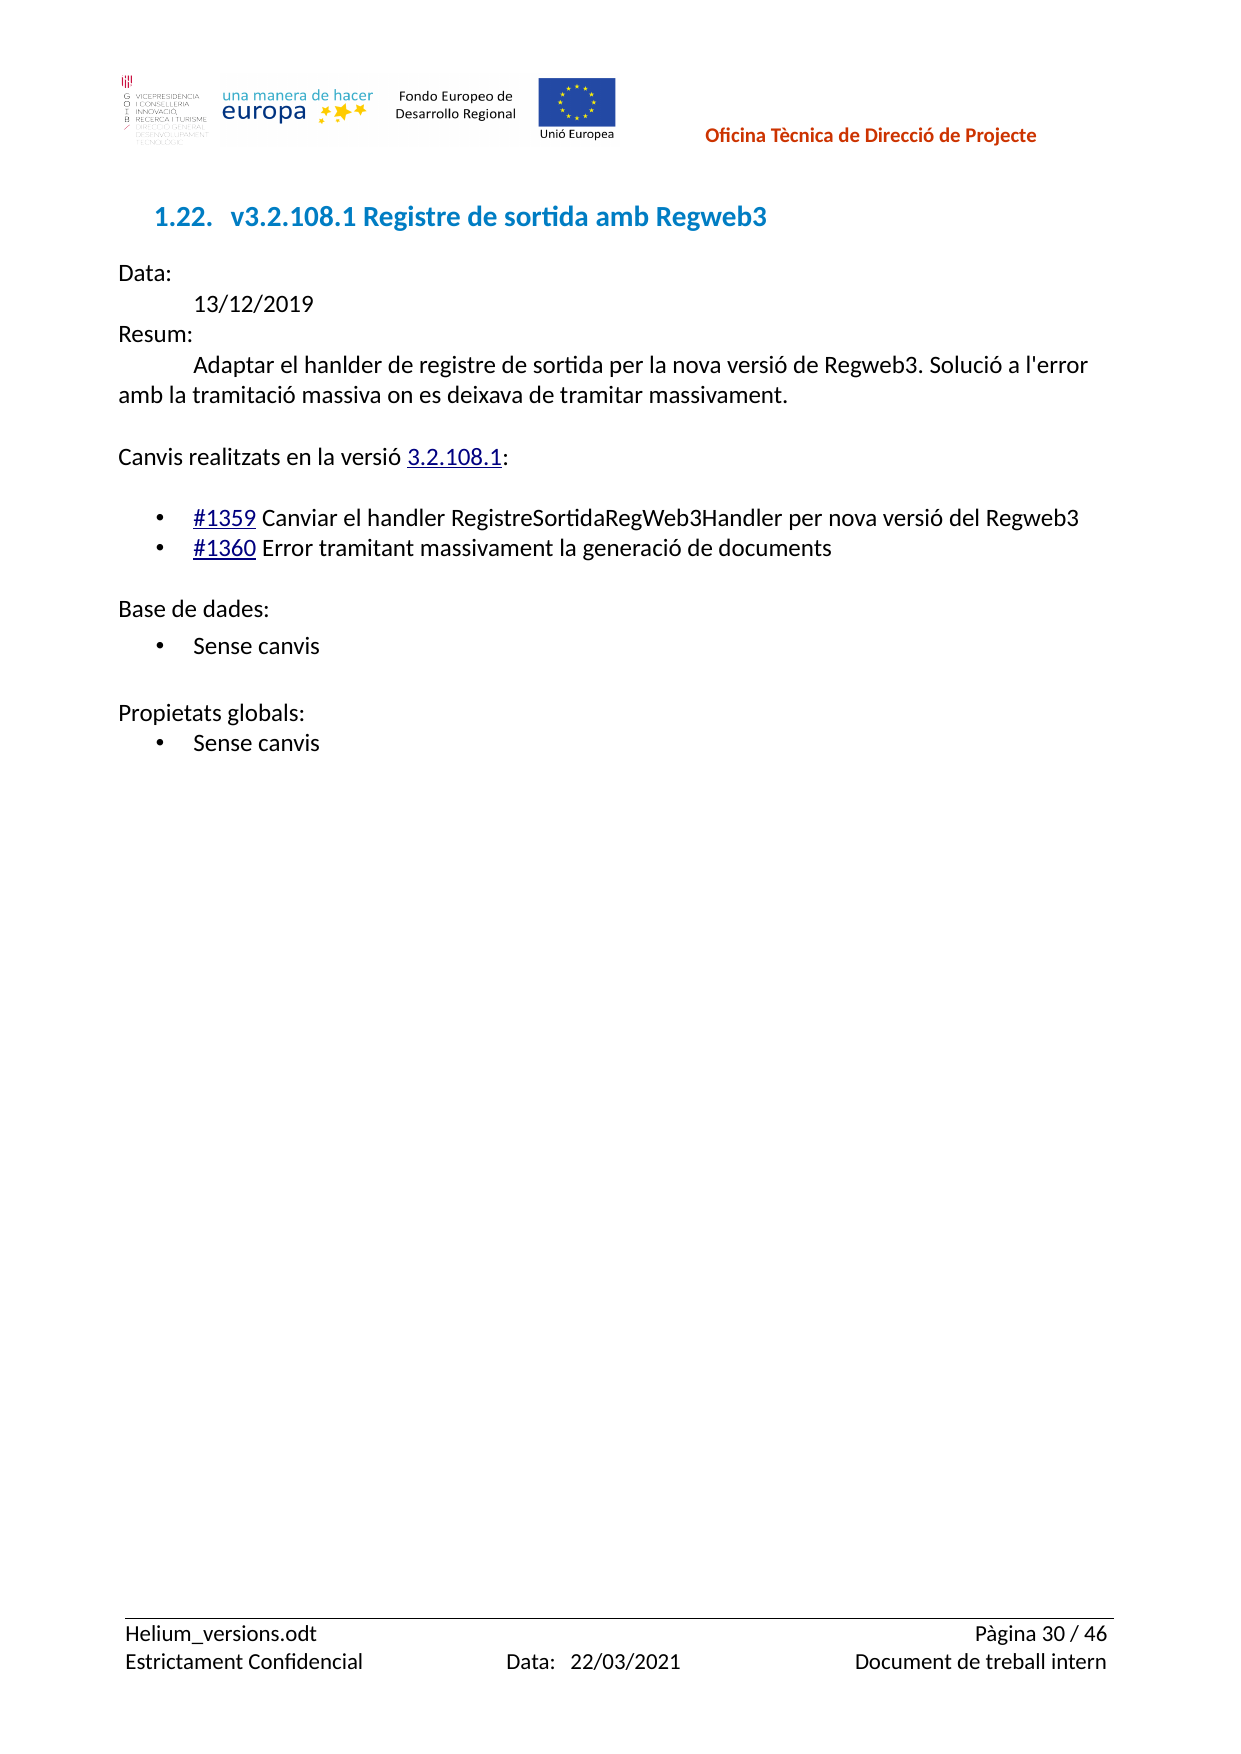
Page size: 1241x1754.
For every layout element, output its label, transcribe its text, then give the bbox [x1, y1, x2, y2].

list #1360 Error tramitant massivament la generació de documents [156, 532, 1122, 563]
text Adaptar el hanlder de registre de sortida per la nova versió de Regweb3. Solució a l'error amb la tramitació massiva on es deixava de tramitar massivament. [118, 349, 1122, 410]
list Sense canvis [156, 630, 1122, 660]
text Resum: [118, 319, 1122, 349]
list #1359 Canviar el handler RegistreSortidaRegWeb3Handler per nova versió del Regweb3 [156, 502, 1122, 532]
text Propietats globals: [118, 697, 1122, 727]
picture [219, 73, 621, 147]
list Sense canvis [156, 727, 1122, 758]
subtitle v3.2.108.1 Registre de sortida amb Regweb3 [153, 198, 1122, 234]
text Canvis realitzats en la versió 3.2.108.1: [118, 441, 1122, 471]
text Base de dades: [118, 593, 1122, 624]
picture [118, 73, 213, 147]
text 13/12/2019 [118, 288, 1122, 319]
text Data: [118, 258, 1122, 288]
